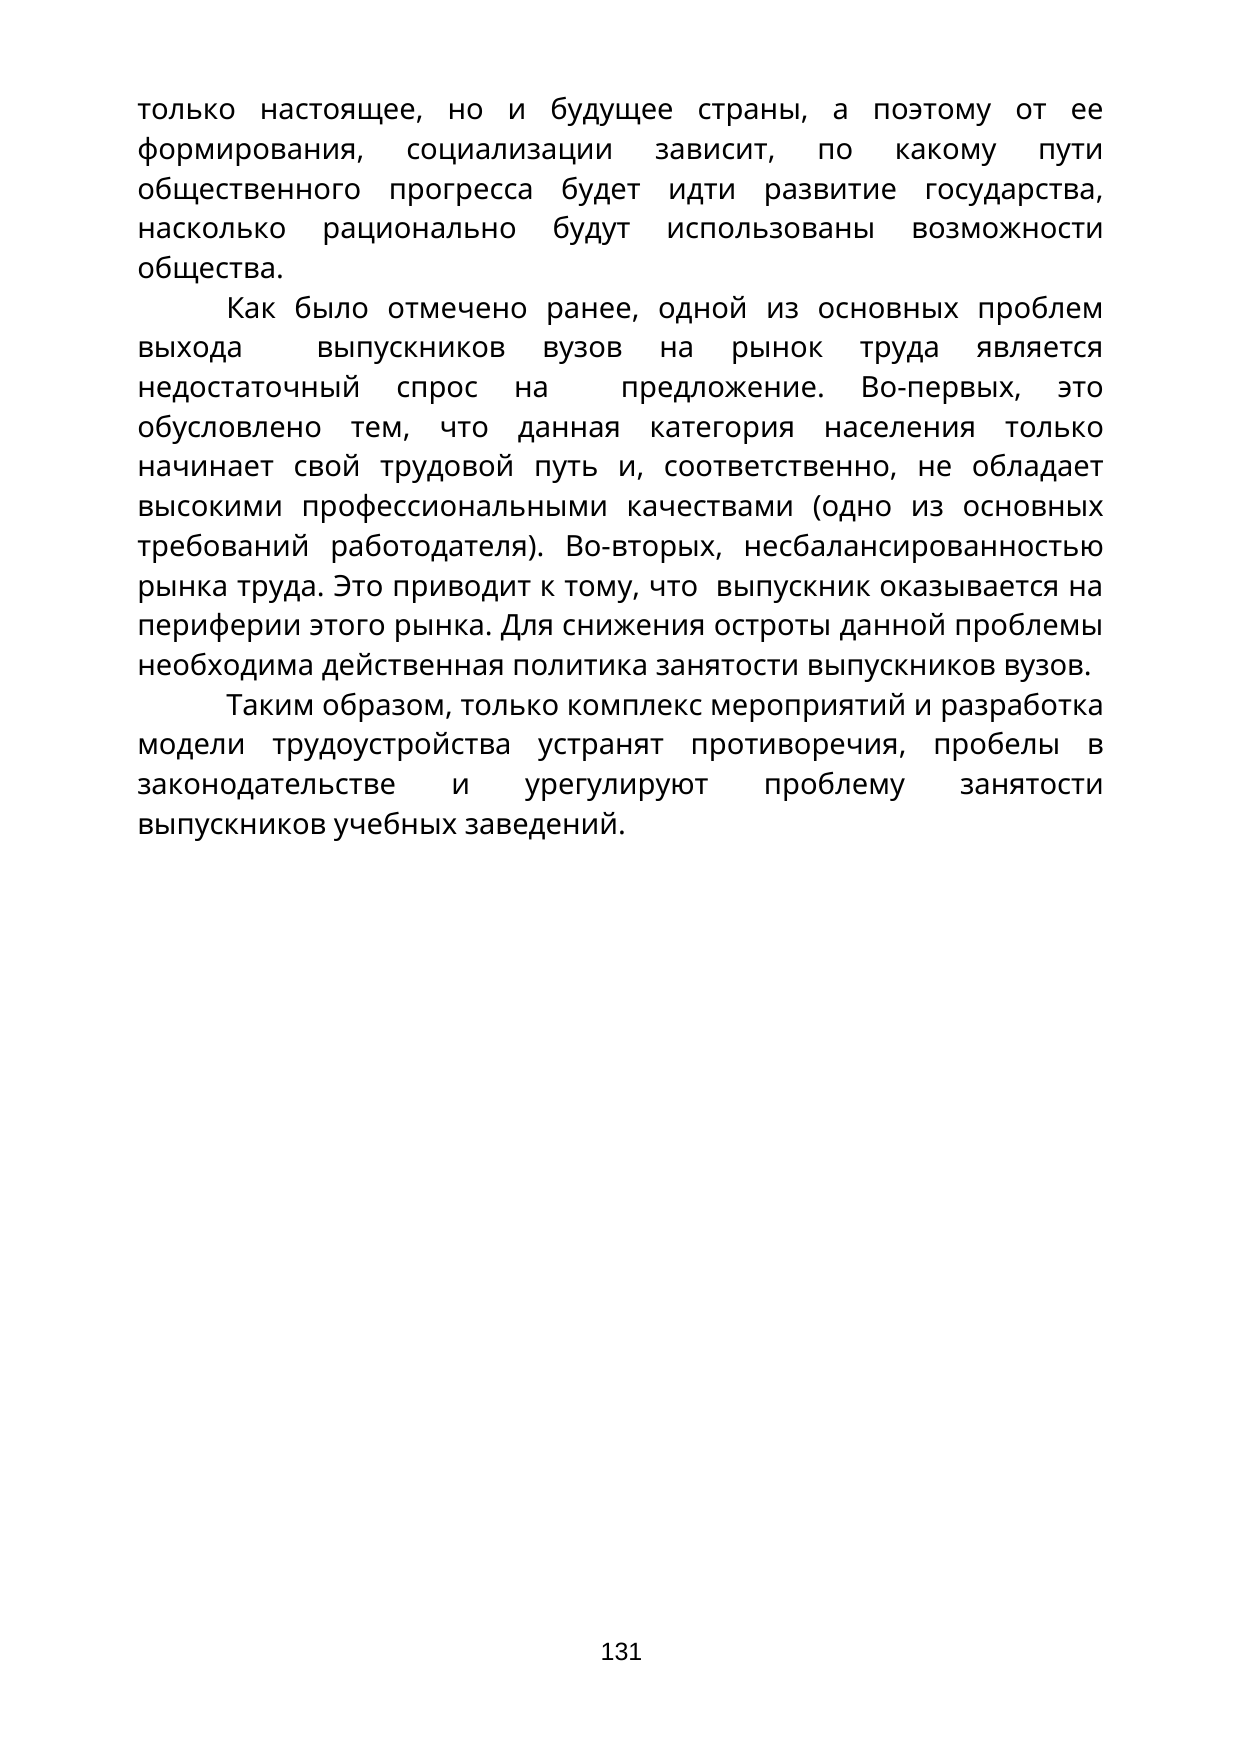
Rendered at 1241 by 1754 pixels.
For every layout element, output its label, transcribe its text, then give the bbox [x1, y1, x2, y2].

text Как было отмечено ранее, одной из основных проблем выхода выпускников вузов на рынок труда является недостаточный спрос на предложение. Во-первых, это обусловлено тем, что данная категория населения только начинает свой трудовой путь и, соответственно, не обладает высокими профессиональными качествами (одно из основных требований работодателя). Во-вторых, несбалансированностью рынка труда. Это приводит к тому, что выпускник оказывается на периферии этого рынка. Для снижения остроты данной проблемы необходима действенная политика занятости выпускников вузов. [137, 287, 1104, 684]
text Таким образом, только комплекс мероприятий и разработка модели трудоустройства устранят противоречия, пробелы в законодательстве и урегулируют проблему занятости выпускников учебных заведений. [137, 684, 1104, 843]
text только настоящее, но и будущее страны, а поэтому от ее формирования, социализации зависит, по какому пути общественного прогресса будет идти развитие государства, насколько рационально будут использованы возможности общества. [137, 88, 1104, 287]
